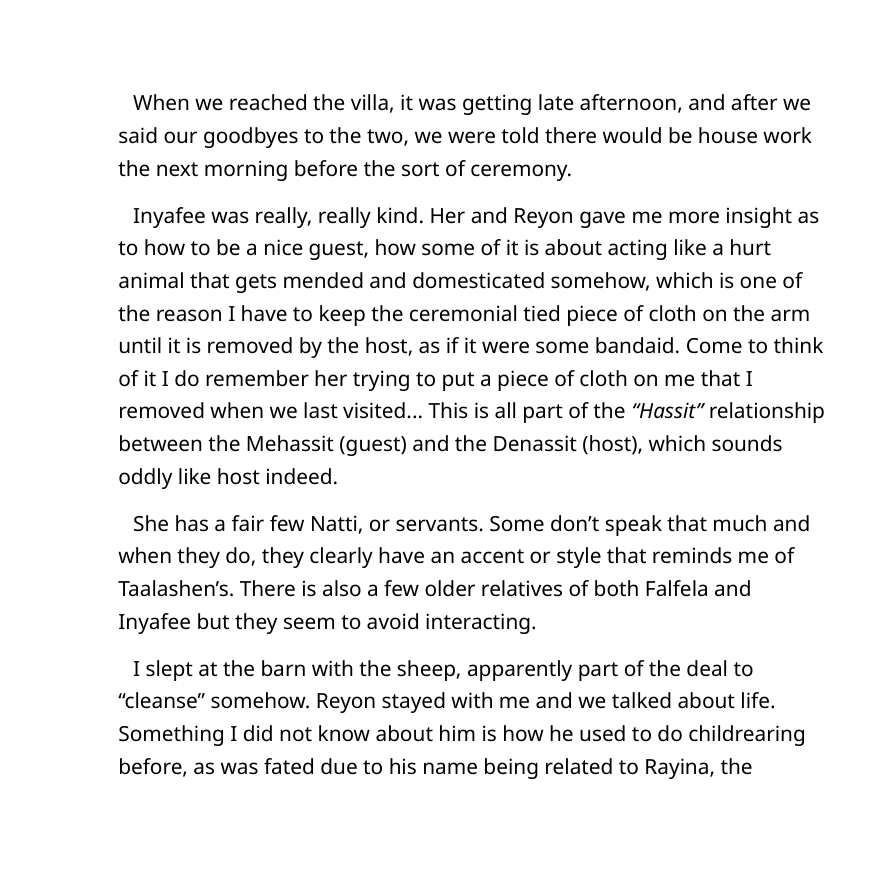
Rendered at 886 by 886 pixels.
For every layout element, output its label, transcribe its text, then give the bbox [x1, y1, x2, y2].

text Inyafee was really, really kind. Her and Reyon gave me more insight as to how to be a nice guest, how some of it is about acting like a hurt animal that gets mended and domesticated somehow, which is one of the reason I have to keep the ceremonial tied piece of cloth on the arm until it is removed by the host, as if it were some bandaid. Come to think of it I do remember her trying to put a piece of cloth on me that I removed when we last visited... This is all part of the “Hassit” relationship between the Mehassit (guest) and the Denassit (host), which sounds oddly like host indeed. [118, 201, 827, 490]
text I slept at the barn with the sheep, apparently part of the deal to “cleanse” somehow. Reyon stayed with me and we talked about life. Something I did not know about him is how he used to do childrearing before, as was fated due to his name being related to Rayina, the [118, 654, 827, 780]
text She has a fair few Natti, or servants. Some don’t speak that much and when they do, they clearly have an accent or style that reminds me of Taalashen’s. There is also a few older relatives of both Falfela and Inyafee but they seem to avoid interacting. [118, 509, 827, 635]
text When we reached the villa, it was getting late afternoon, and after we said our goodbyes to the two, we were told there would be house work the next morning before the sort of ceremony. [118, 88, 827, 182]
